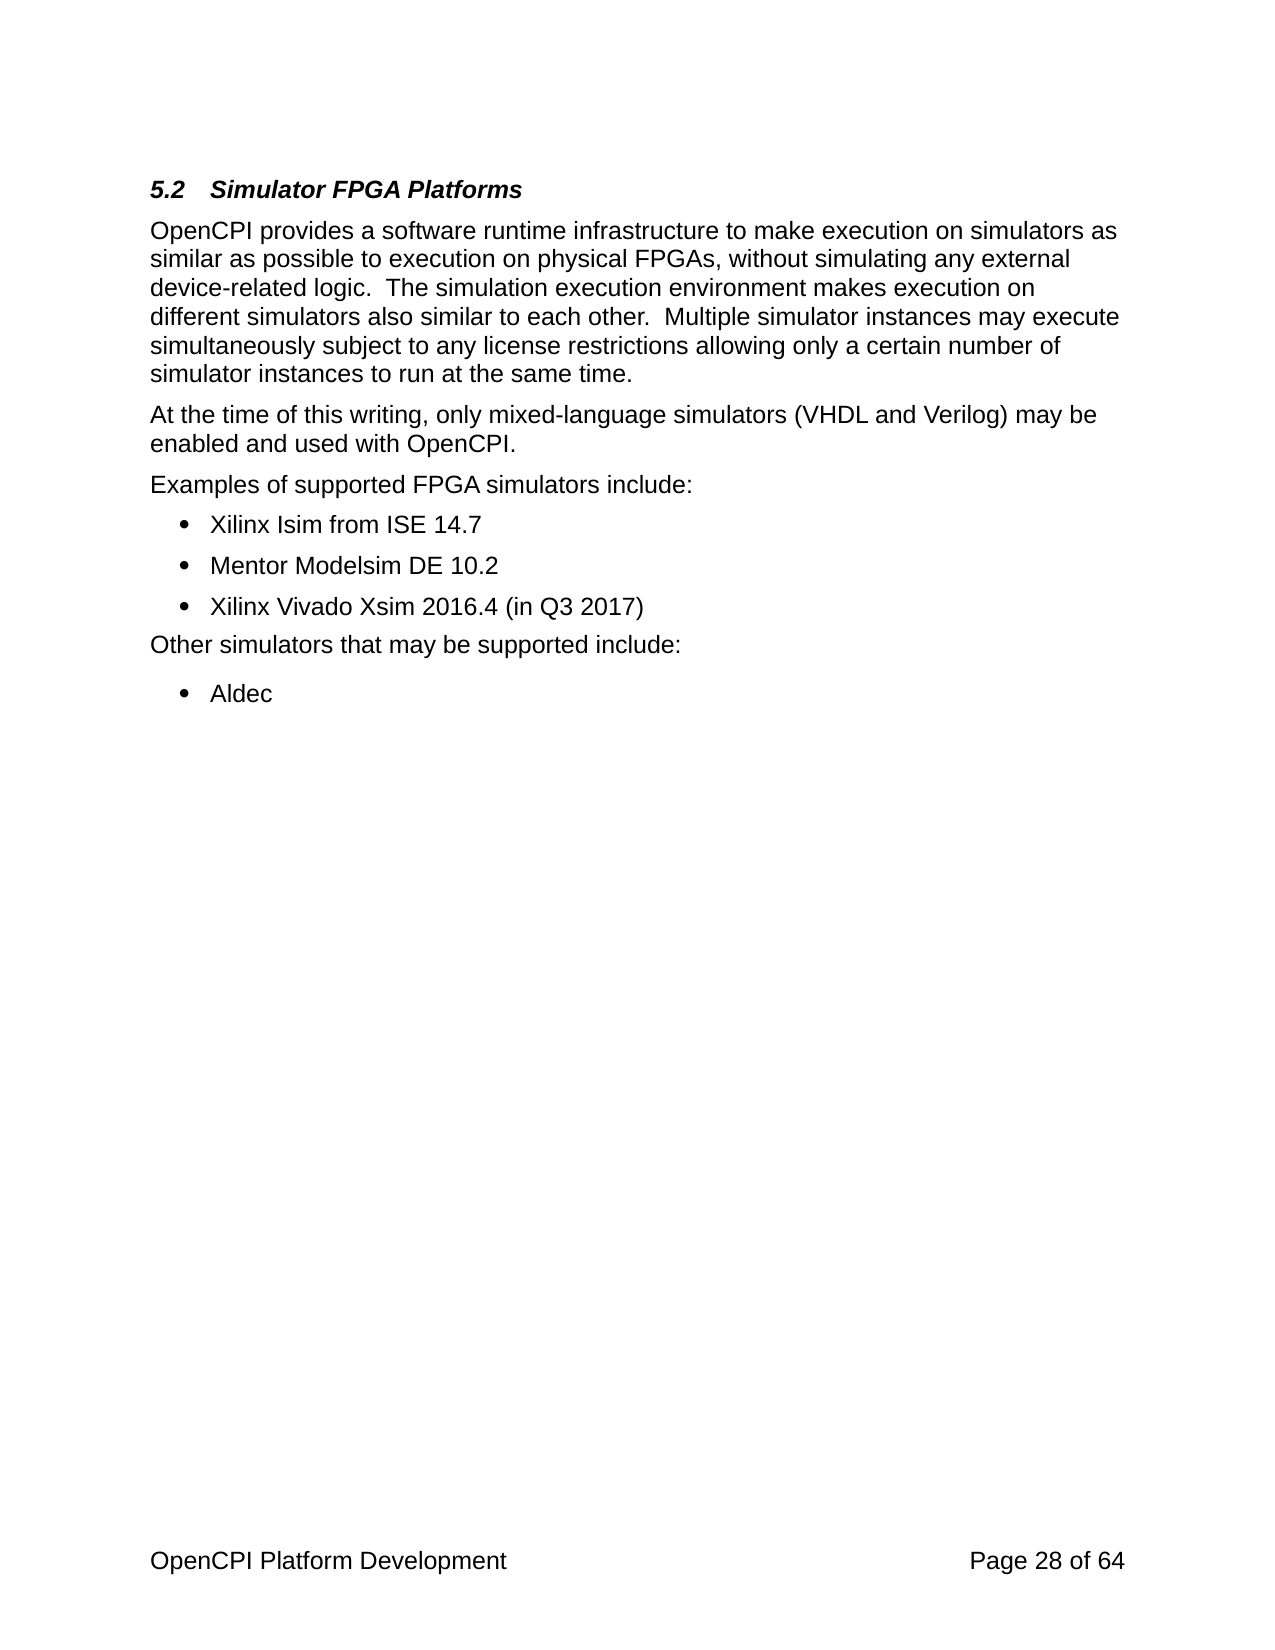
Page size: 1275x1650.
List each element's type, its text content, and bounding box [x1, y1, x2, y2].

text Examples of supported FPGA simulators include: [150, 470, 1125, 498]
list Mentor Modelsim DE 10.2 [180, 551, 1125, 580]
subtitle Simulator FPGA Platforms [150, 175, 1125, 204]
text At the time of this writing, only mixed-language simulators (VHDL and Verilog) may be enabled and used with OpenCPI. [150, 400, 1125, 458]
text Other simulators that may be supported include: [150, 630, 1125, 659]
list Xilinx Vivado Xsim 2016.4 (in Q3 2017) [180, 592, 1125, 621]
text OpenCPI provides a software runtime infrastructure to make execution on simulators as similar as possible to execution on physical FPGAs, without simulating any external device-related logic. The simulation execution environment makes execution on different simulators also similar to each other. Multiple simulator instances may execute simultaneously subject to any license restrictions allowing only a certain number of simulator instances to run at the same time. [150, 216, 1125, 388]
list Aldec [180, 679, 1125, 708]
list Xilinx Isim from ISE 14.7 [180, 510, 1125, 539]
